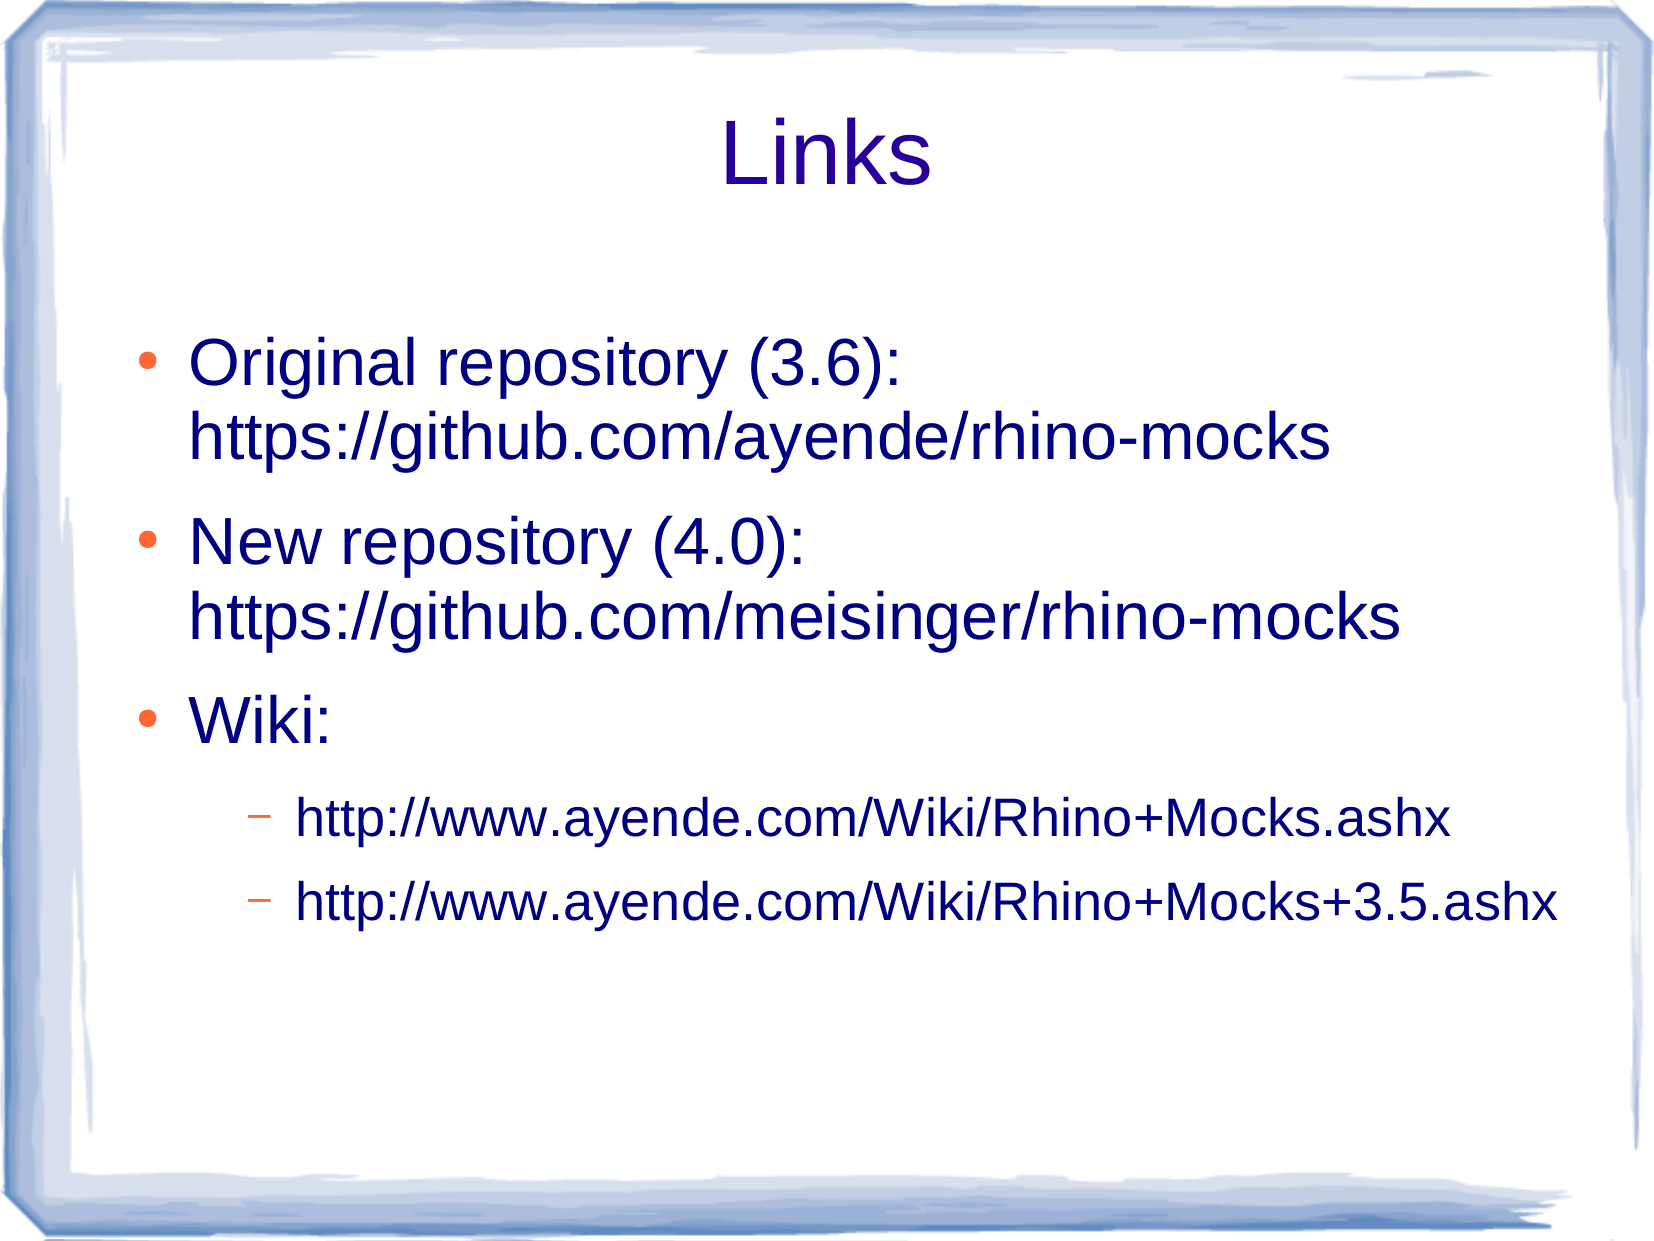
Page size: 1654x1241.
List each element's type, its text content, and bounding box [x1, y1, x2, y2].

list Original repository (3.6): https://github.com/ayende/rhino-mocks New repository (4.0): https://github.com/meisinger/rhino-mocks Wiki: http://www.ayende.com/Wiki/Rhino+Mocks.ashx http://www.ayende.com/Wiki/Rhino+Mocks+3.5.ashx [118, 324, 1571, 1144]
title Links [82, 49, 1571, 257]
picture [0, 0, 1654, 1241]
